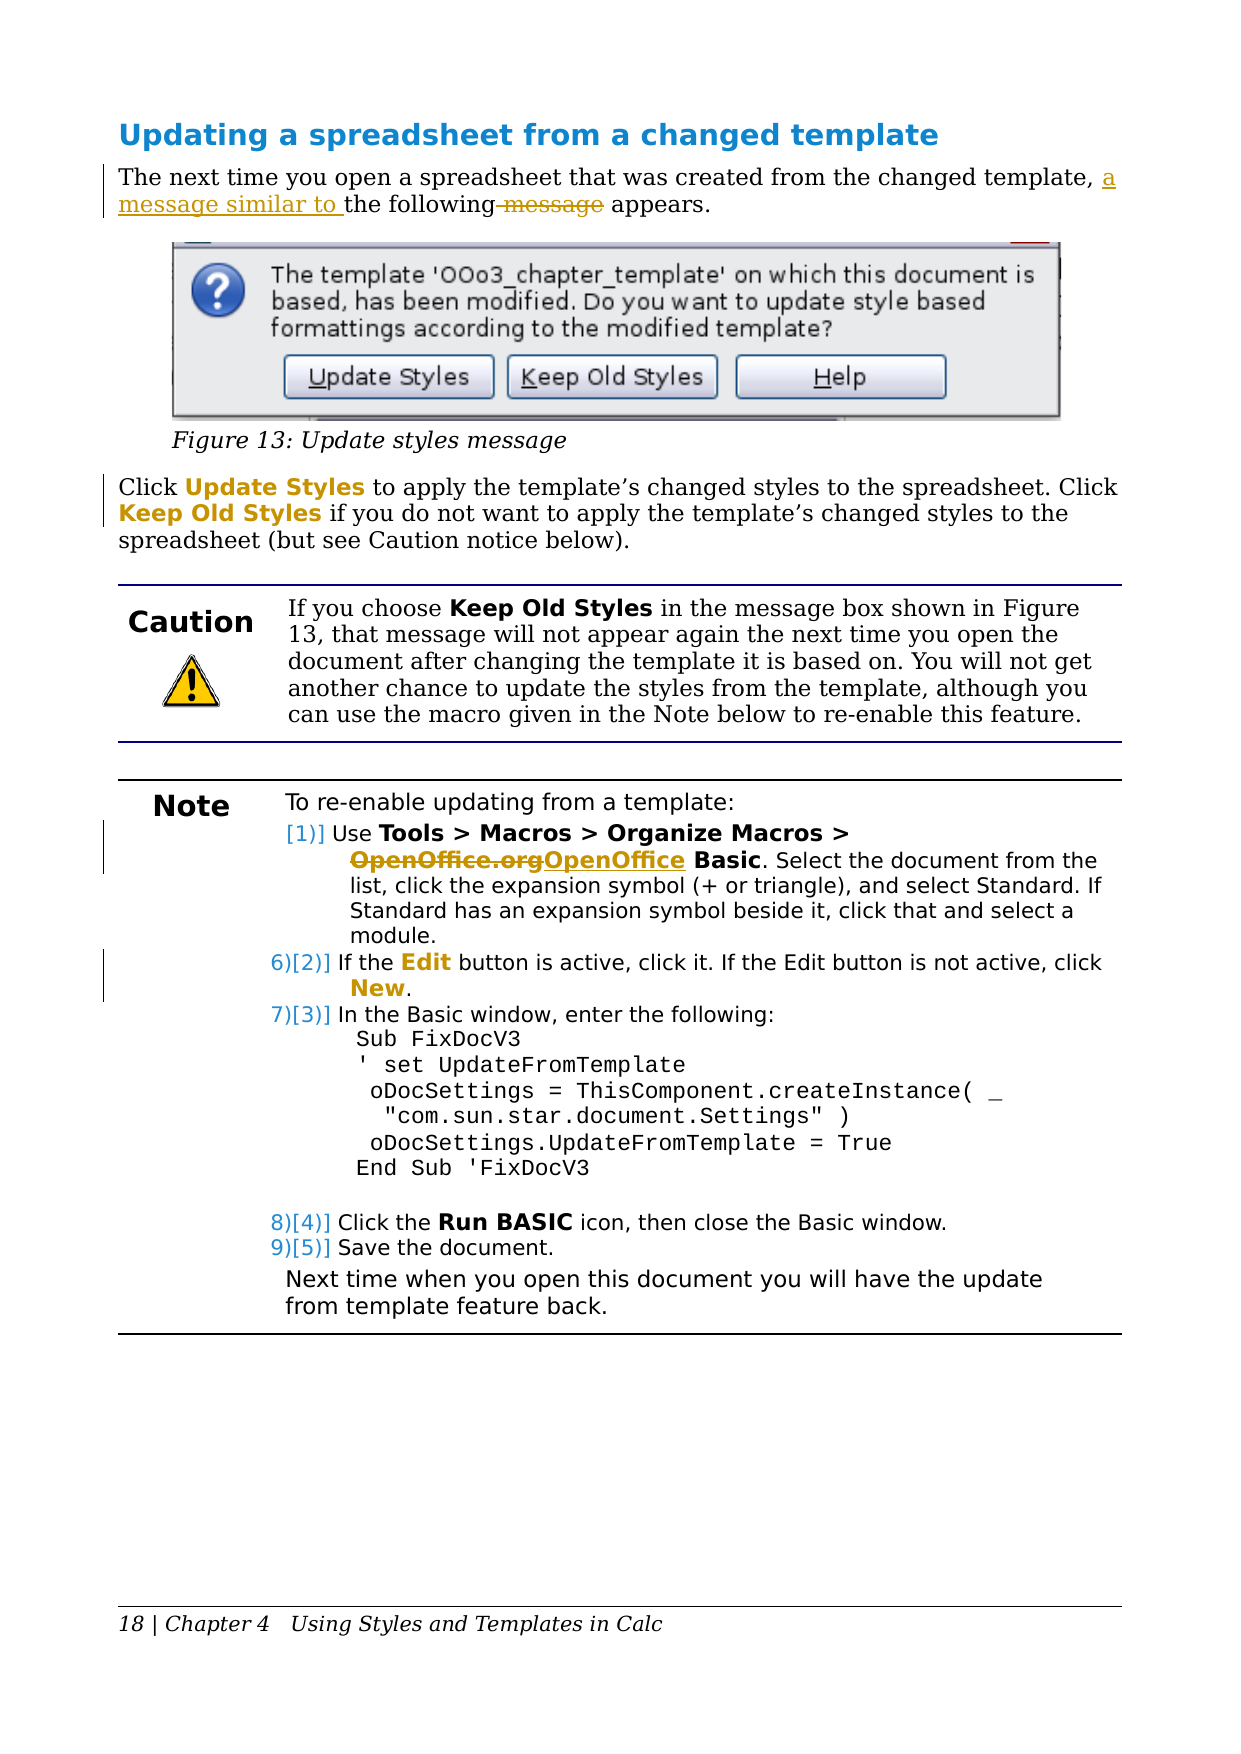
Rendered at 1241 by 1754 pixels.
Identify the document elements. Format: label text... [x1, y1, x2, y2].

subtitle Updating a spreadsheet from a changed template [118, 118, 1122, 152]
text Click Update Styles to apply the template’s changed styles to the spreadsheet. Click Keep Old Styles if you do not want to apply the template’s changed styles to the spreadsheet (but see Caution notice below). [118, 474, 1122, 554]
table_header To re-enable updating from a template: Use Tools > Macros > Organize Macros > OpenOffice Basic. Select the document from the list, click the expansion symbol (+ or triangle), and select Standard. If Standard has an expansion symbol beside it, click that and select a module. If the Edit button is active, click it. If the Edit button is not active, click New. In the Basic window, enter the following: Sub FixDocV3 ' set UpdateFromTemplate oDocSettings = ThisComponent.createInstance( _ "com.sun.star.document.Settings" ) oDocSettings.UpdateFromTemplate = True End Sub 'FixDocV3 Click the Run BASIC icon, then close the Basic window. Save the document. Next time when you open this document you will have the update from template feature back. [264, 781, 1122, 1333]
table_header Note [118, 781, 264, 1333]
table_header If you choose Keep Old Styles in the message box shown in Figure 13, that message will not appear again the next time you open the document after changing the template it is based on. You will not get another chance to update the styles from the template, although you can use the macro given in the Note below to re-enable this feature. [264, 586, 1122, 741]
text The next time you open a spreadsheet that was created from the changed template, a message similar to the following appears. [118, 164, 1122, 218]
table_header Caution [118, 586, 264, 741]
text Figure 13: Update styles message [172, 427, 1068, 453]
picture [158, 650, 224, 711]
picture [171, 242, 1062, 421]
